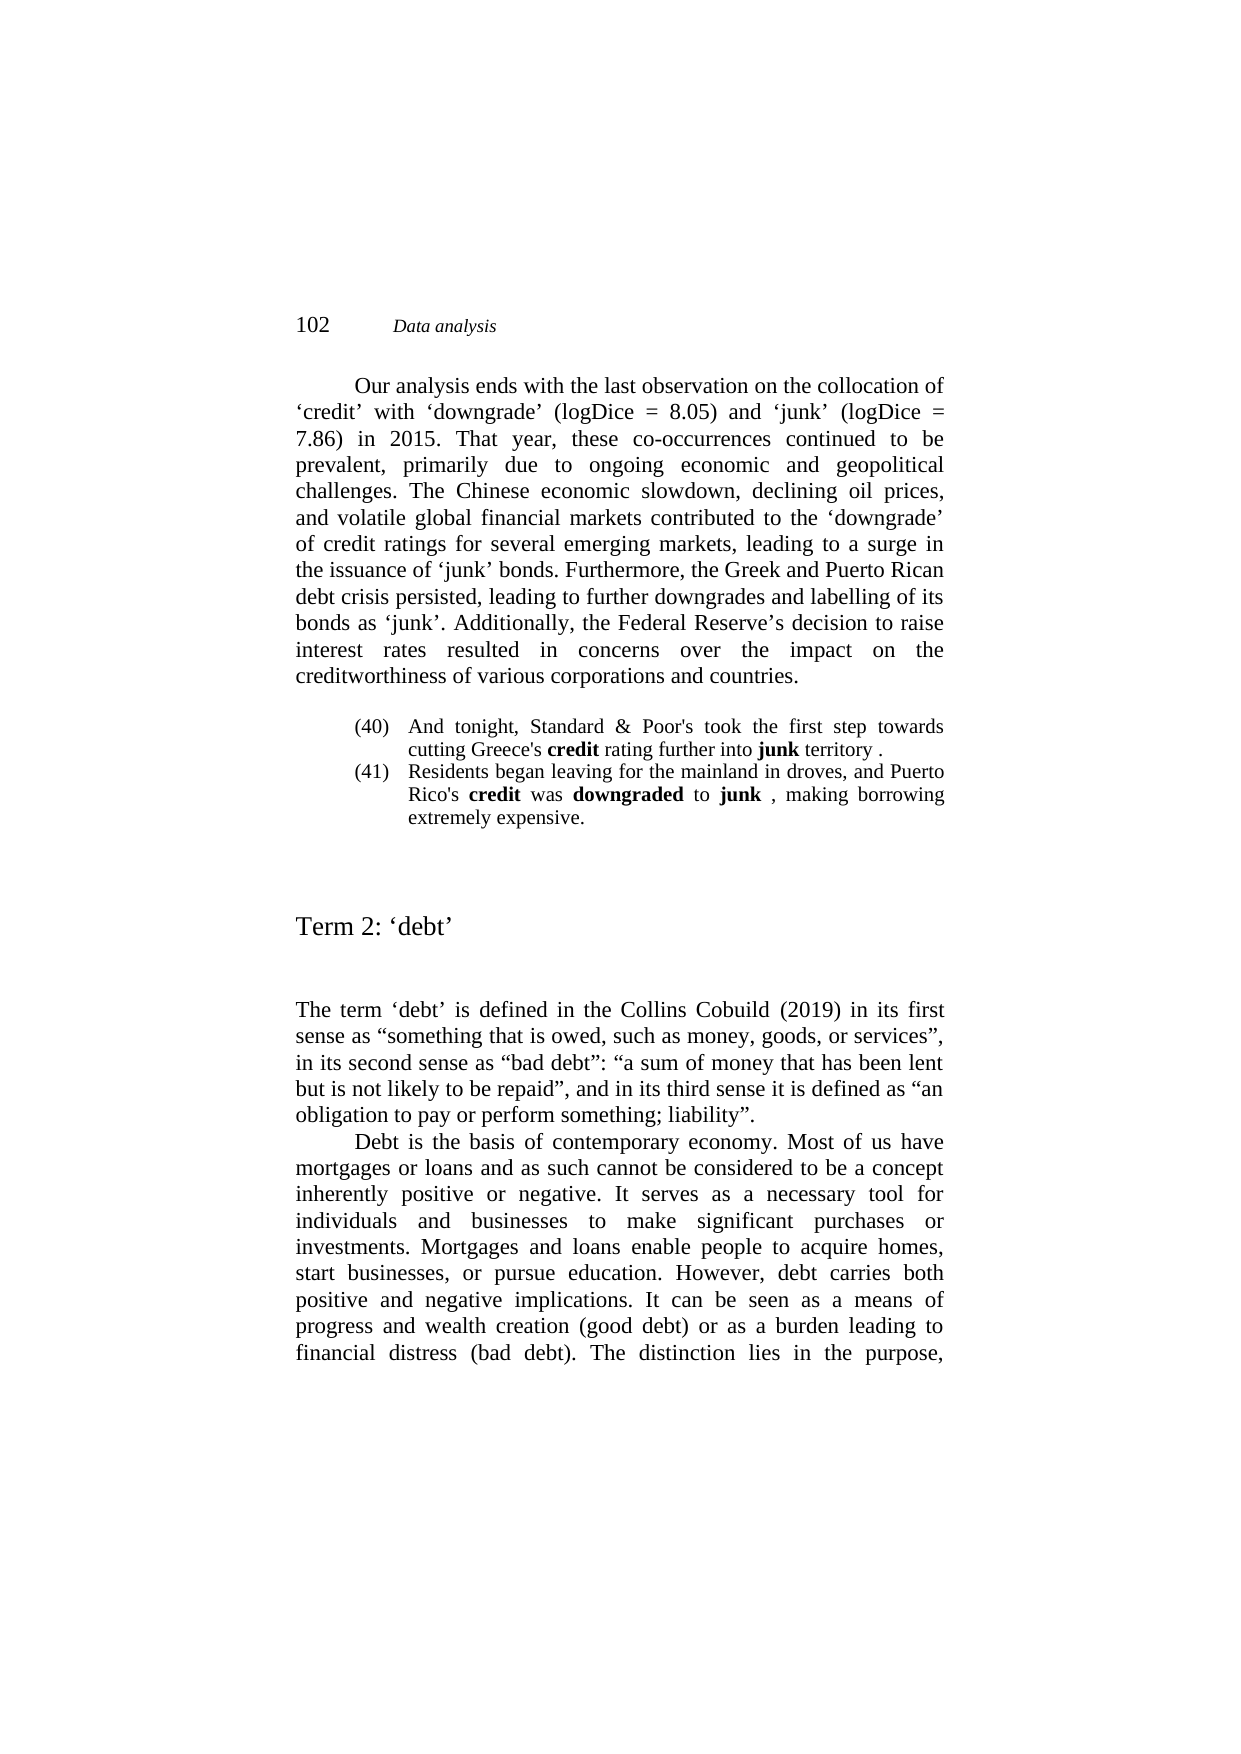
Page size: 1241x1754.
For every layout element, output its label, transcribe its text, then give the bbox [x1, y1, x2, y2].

list And tonight, Standard & Poor's took the first step towards cutting Greece's credit rating further into junk territory . [354, 715, 945, 761]
text Debt is the basis of contemporary economy. Most of us have mortgages or loans and as such cannot be considered to be a concept inherently positive or negative. It serves as a necessary tool for individuals and businesses to make significant purchases or investments. Mortgages and loans enable people to acquire homes, start businesses, or pursue education. However, debt carries both positive and negative implications. It can be seen as a means of progress and wealth creation (good debt) or as a burden leading to financial distress (bad debt). The distinction lies in the purpose, [295, 1128, 945, 1365]
text The term ‘debt’ is defined in the Collins Cobuild (2019) in its first sense as “something that is owed, such as money, goods, or services”, in its second sense as “bad debt”: “a sum of money that has been lent but is not likely to be repaid”, and in its third sense it is defined as “an obligation to pay or perform something; liability”. [295, 996, 945, 1128]
list Residents began leaving for the mainland in droves, and Puerto Rico's credit was downgraded to junk , making borrowing extremely expensive. [354, 761, 945, 829]
text Our analysis ends with the last observation on the collocation of ‘credit’ with ‘downgrade’ (logDice = 8.05) and ‘junk’ (logDice = 7.86) in 2015. That year, these co-occurrences continued to be prevalent, primarily due to ongoing economic and geopolitical challenges. The Chinese economic slowdown, declining oil prices, and volatile global financial markets contributed to the ‘downgrade’ of credit ratings for several emerging markets, leading to a surge in the issuance of ‘junk’ bonds. Furthermore, the Greek and Puerto Rican debt crisis persisted, leading to further downgrades and labelling of its bonds as ‘junk’. Additionally, the Federal Reserve’s decision to raise interest rates resulted in concerns over the impact on the creditworthiness of various corporations and countries. [295, 372, 945, 688]
subtitle Term 2: ‘debt’ [295, 911, 945, 942]
